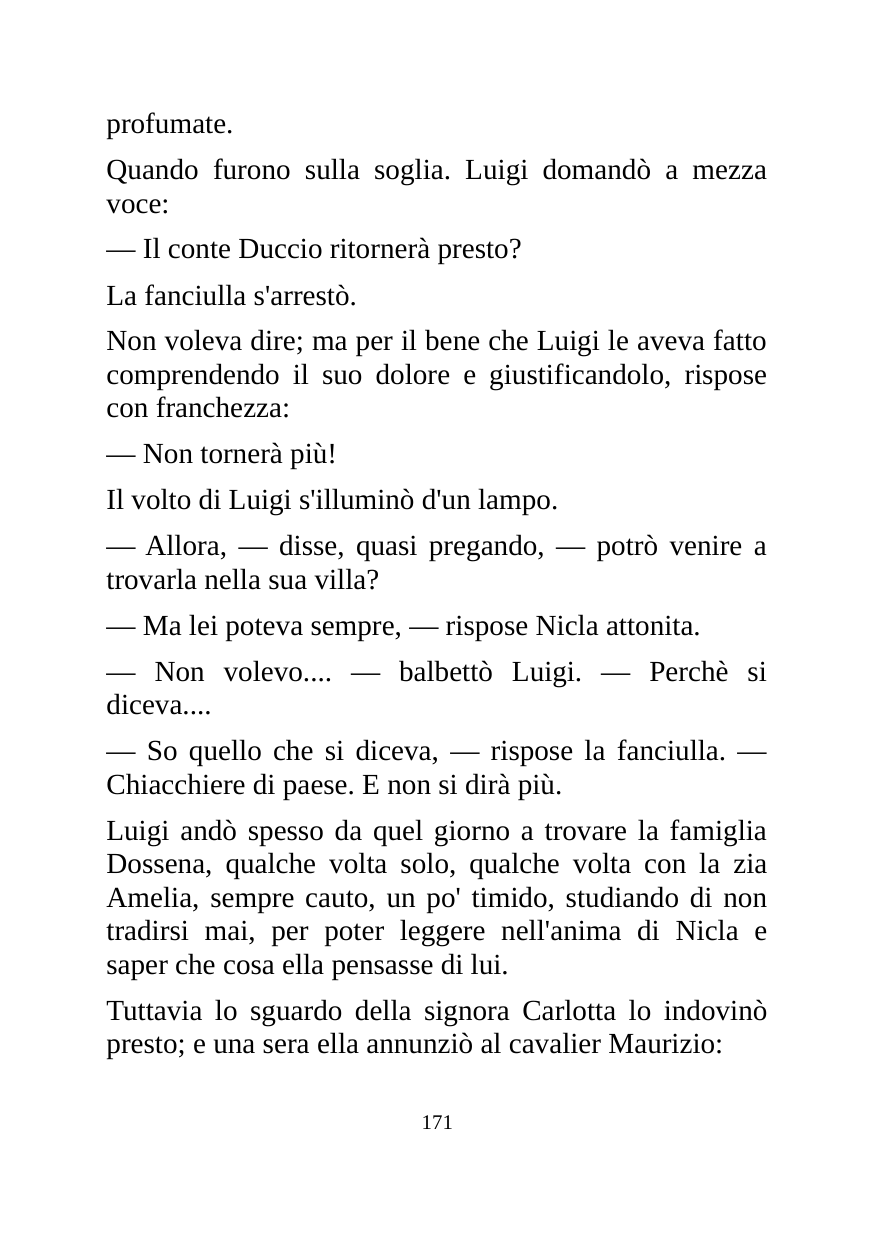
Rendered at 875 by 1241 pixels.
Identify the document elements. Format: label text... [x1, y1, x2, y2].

text — Ma lei poteva sempre, — rispose Nicla attonita. [106, 608, 768, 641]
text — So quello che si diceva, — rispose la fanciulla. — Chiacchiere di paese. E non si dirà più. [106, 733, 768, 800]
text — Non tornerà più! [106, 437, 768, 470]
text Quando furono sulla soglia. Luigi domandò a mezza voce: [106, 152, 768, 219]
text Tuttavia lo sguardo della signora Carlotta lo indovinò presto; e una sera ella annunziò al cavalier Maurizio: [106, 993, 768, 1060]
text profumate. [106, 106, 768, 140]
text — Allora, — disse, quasi pregando, — potrò venire a trovarla nella sua villa? [106, 528, 768, 596]
text — Il conte Duccio ritornerà presto? [106, 232, 768, 265]
text Luigi andò spesso da quel giorno a trovare la famiglia Dossena, qualche volta solo, qualche volta con la zia Amelia, sempre cauto, un po' timido, studiando di non tradirsi mai, per poter leggere nell'anima di Nicla e saper che cosa ella pensasse di lui. [106, 813, 768, 981]
text Non voleva dire; ma per il bene che Luigi le aveva fatto comprendendo il suo dolore e giustificandolo, rispose con franchezza: [106, 323, 768, 424]
text La fanciulla s'arrestò. [106, 278, 768, 311]
text Il volto di Luigi s'illuminò d'un lampo. [106, 482, 768, 516]
text — Non volevo.... — balbettò Luigi. — Perchè si diceva.... [106, 654, 768, 721]
